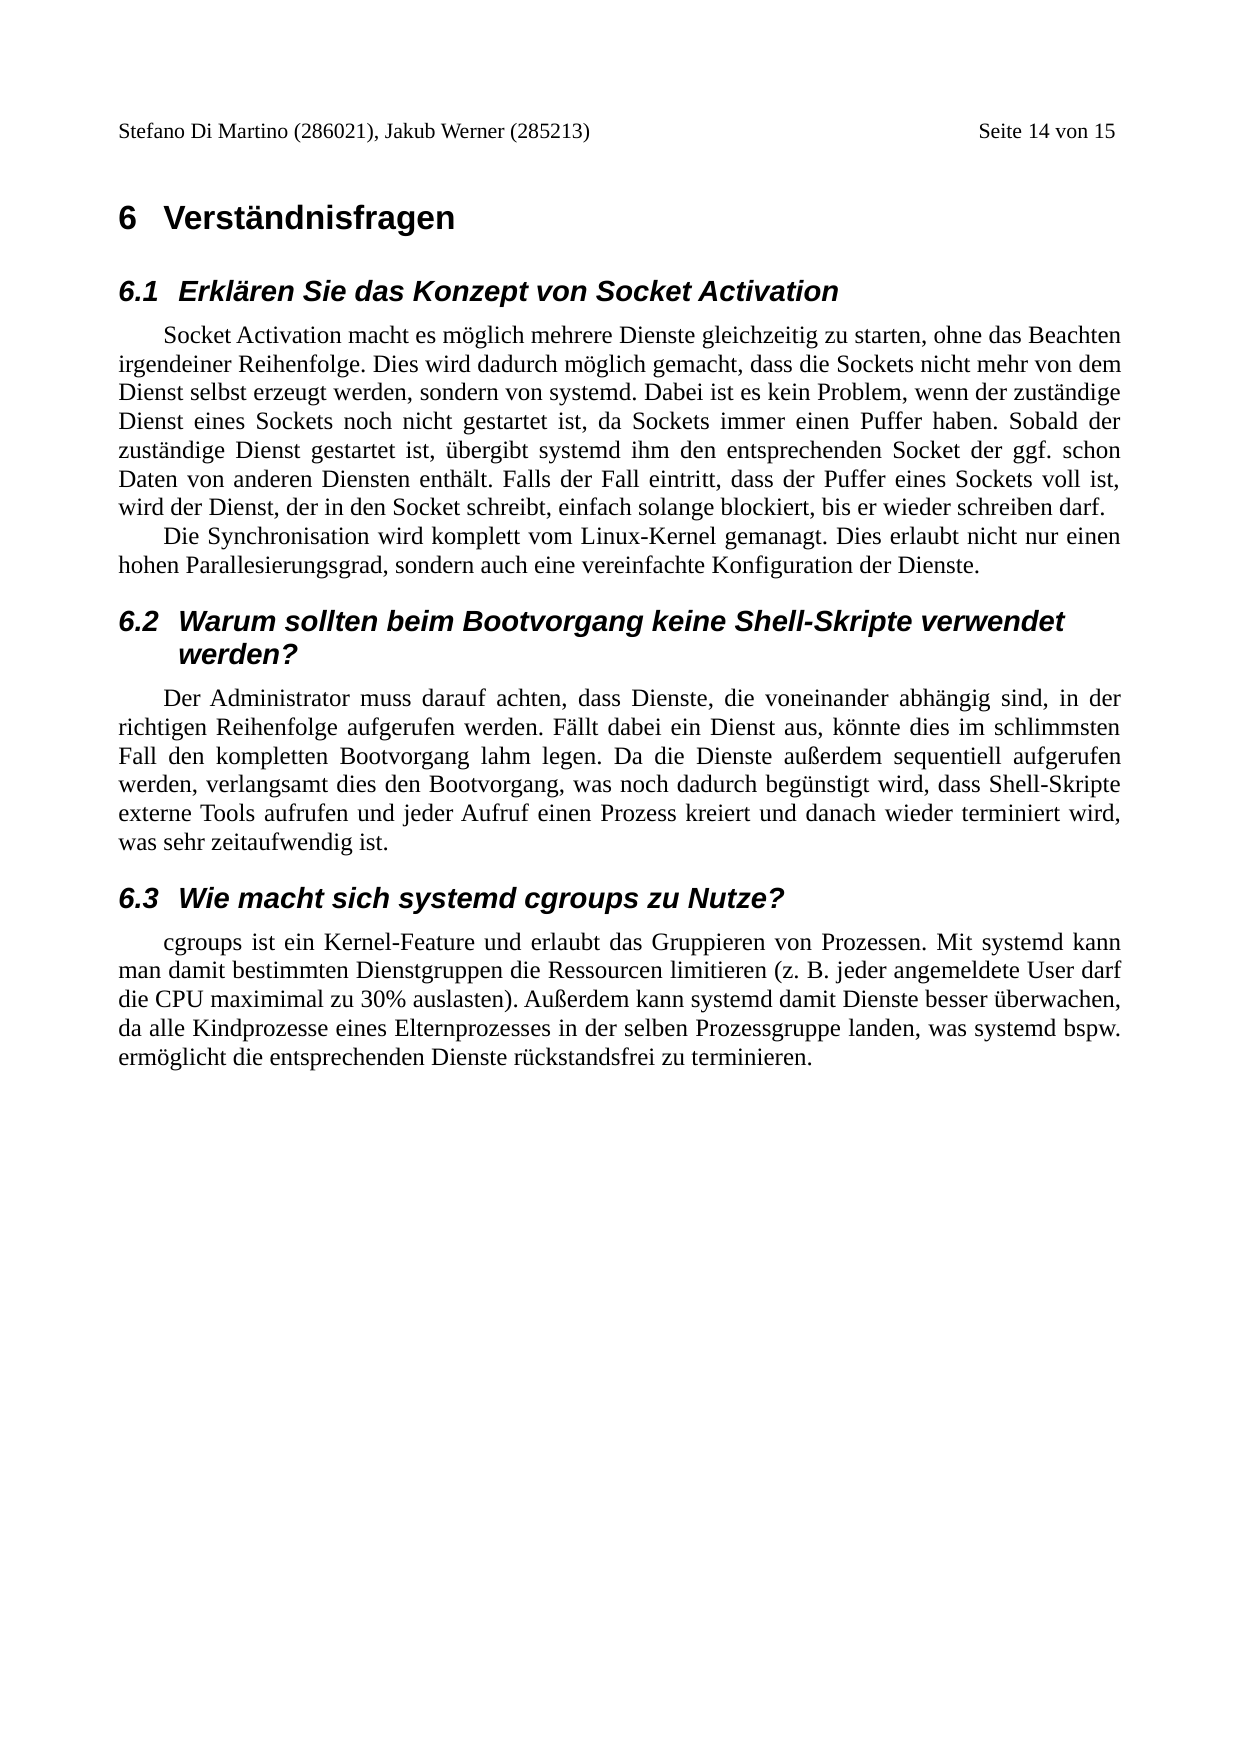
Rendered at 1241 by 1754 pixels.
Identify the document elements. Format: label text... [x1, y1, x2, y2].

subtitle Warum sollten beim Bootvorgang keine Shell-Skripte verwendet werden? [118, 604, 1122, 671]
subtitle Erklären Sie das Konzept von Socket Activation [118, 274, 1122, 307]
subtitle Wie macht sich systemd cgroups zu Nutze? [118, 881, 1122, 914]
text cgroups ist ein Kernel-Feature und erlaubt das Gruppieren von Prozessen. Mit systemd kann man damit bestimmten Dienstgruppen die Ressourcen limitieren (z. B. jeder angemeldete User darf die CPU maximimal zu 30% auslasten). Außerdem kann systemd damit Dienste besser überwachen, da alle Kindprozesse eines Elternprozesses in der selben Prozessgruppe landen, was systemd bspw. ermöglicht die entsprechenden Dienste rückstandsfrei zu terminieren. [118, 927, 1122, 1071]
subtitle Verständnisfragen [118, 198, 1122, 236]
text Der Administrator muss darauf achten, dass Dienste, die voneinander abhängig sind, in der richtigen Reihenfolge aufgerufen werden. Fällt dabei ein Dienst aus, könnte dies im schlimmsten Fall den kompletten Bootvorgang lahm legen. Da die Dienste außerdem sequentiell aufgerufen werden, verlangsamt dies den Bootvorgang, was noch dadurch begünstigt wird, dass Shell-Skripte externe Tools aufrufen und jeder Aufruf einen Prozess kreiert und danach wieder terminiert wird, was sehr zeitaufwendig ist. [118, 683, 1122, 856]
text Die Synchronisation wird komplett vom Linux-Kernel gemanagt. Dies erlaubt nicht nur einen hohen Parallesierungsgrad, sondern auch eine vereinfachte Konfiguration der Dienste. [118, 521, 1122, 579]
text Socket Activation macht es möglich mehrere Dienste gleichzeitig zu starten, ohne das Beachten irgendeiner Reihenfolge. Dies wird dadurch möglich gemacht, dass die Sockets nicht mehr von dem Dienst selbst erzeugt werden, sondern von systemd. Dabei ist es kein Problem, wenn der zuständige Dienst eines Sockets noch nicht gestartet ist, da Sockets immer einen Puffer haben. Sobald der zuständige Dienst gestartet ist, übergibt systemd ihm den entsprechenden Socket der ggf. schon Daten von anderen Diensten enthält. Falls der Fall eintritt, dass der Puffer eines Sockets voll ist, wird der Dienst, der in den Socket schreibt, einfach solange blockiert, bis er wieder schreiben darf. [118, 320, 1122, 521]
